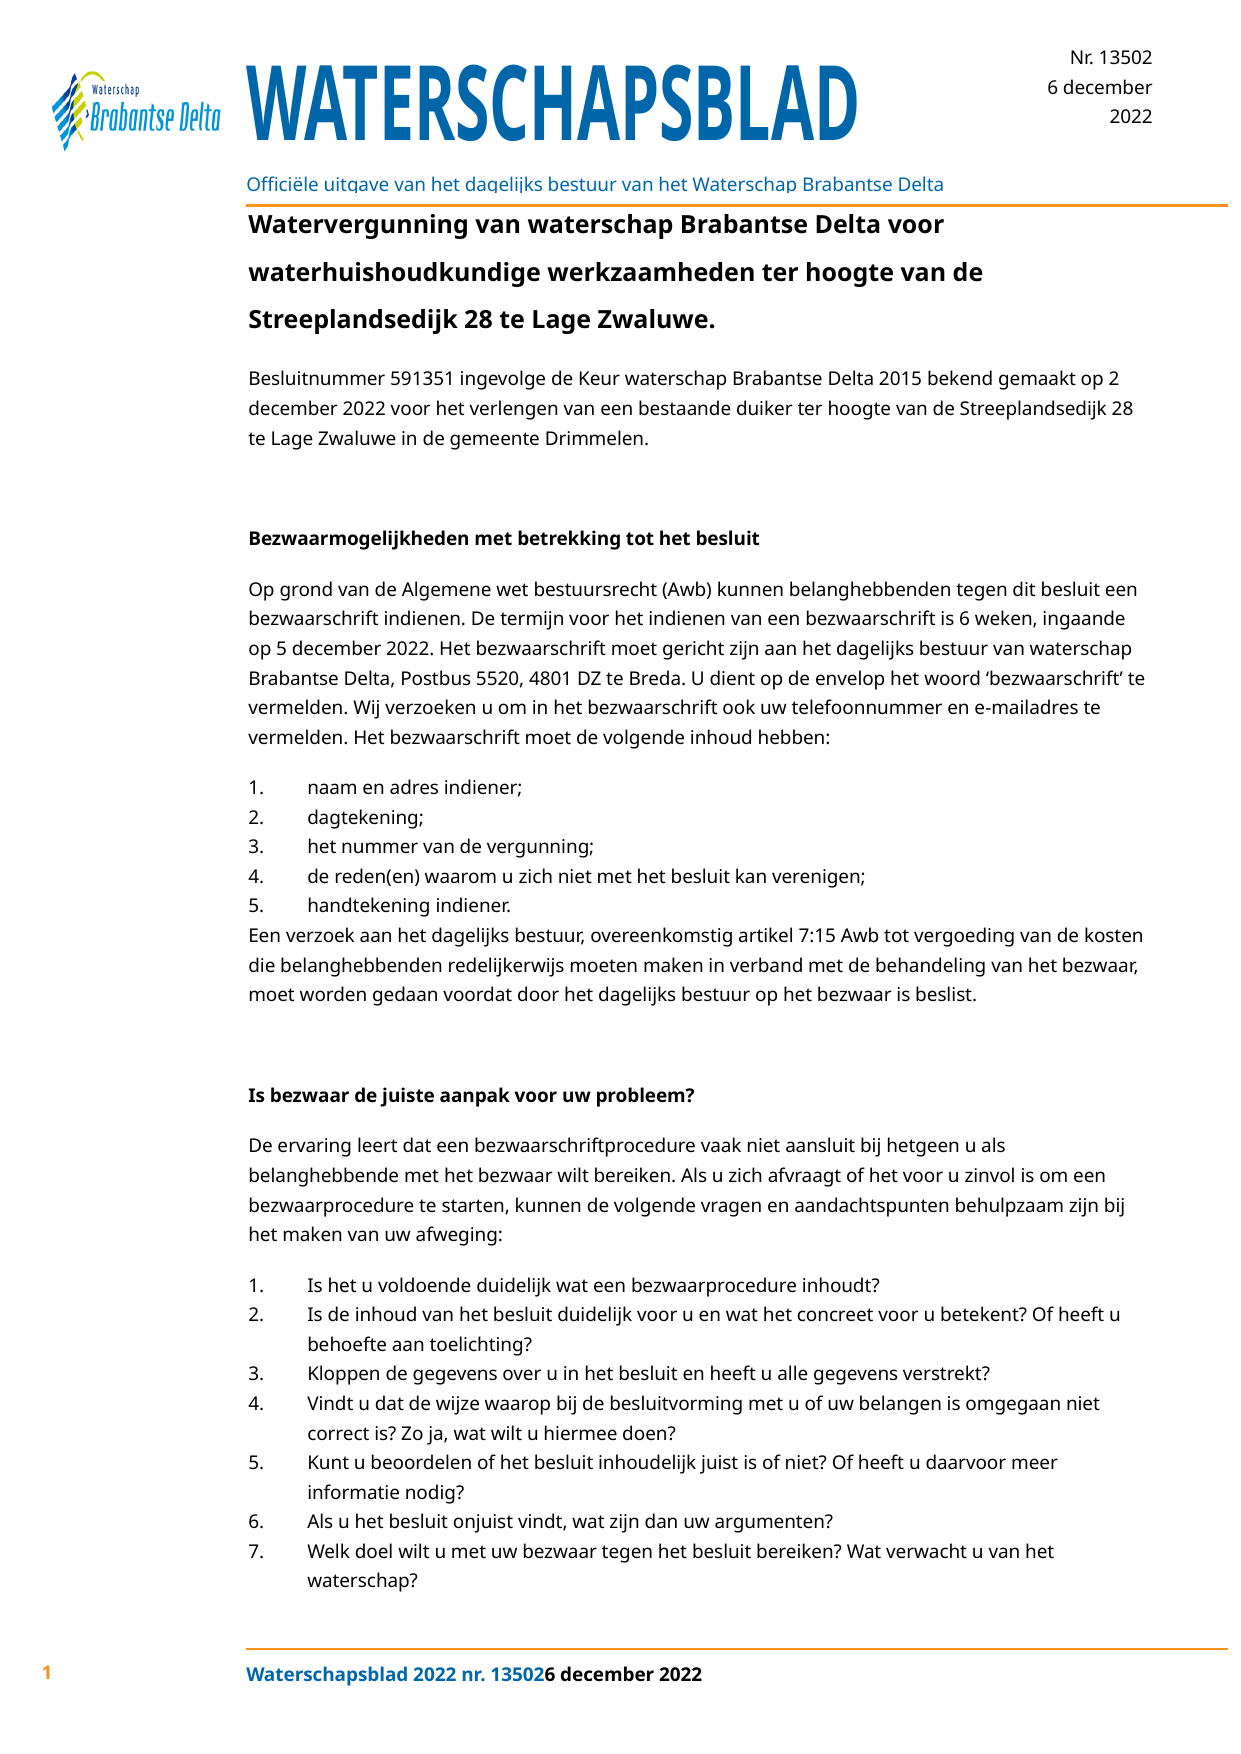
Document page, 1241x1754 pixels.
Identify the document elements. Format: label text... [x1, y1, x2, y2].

text De ervaring leert dat een bezwaarschriftprocedure vaak niet aansluit bij hetgeen u als belanghebbende met het bezwaar wilt bereiken. Als u zich afvraagt of het voor u zinvol is om een bezwaarprocedure te starten, kunnen de volgende vragen en aandachtspunten behulpzaam zijn bij het maken van uw afweging: [248, 1133, 1152, 1247]
list Is het u voldoende duidelijk wat een bezwaarprocedure inhoudt? [248, 1272, 1152, 1297]
list Vindt u dat de wijze waarop bij de besluitvorming met u of uw belangen is omgegaan niet correct is? Zo ja, wat wilt u hiermee doen? [248, 1390, 1152, 1445]
list het nummer van de vergunning; [248, 833, 1152, 859]
list Als u het besluit onjuist vindt, wat zijn dan uw argumenten? [248, 1508, 1152, 1534]
list Is de inhoud van het besluit duidelijk voor u en wat het concreet voor u betekent? Of heeft u behoefte aan toelichting? [248, 1301, 1152, 1357]
text Op grond van de Algemene wet bestuursrecht (Awb) kunnen belanghebbenden tegen dit besluit een bezwaarschrift indienen. De termijn voor het indienen van een bezwaarschrift is 6 weken, ingaande op 5 december 2022. Het bezwaarschrift moet gericht zijn aan het dagelijks bestuur van waterschap Brabantse Delta, Postbus 5520, 4801 DZ te Breda. U dient op de envelop het woord ‘bezwaarschrift’ te vermelden. Wij verzoeken u om in het bezwaarschrift ook uw telefoonnummer en e‑mailadres te vermelden. Het bezwaarschrift moet de volgende inhoud hebben: [248, 576, 1152, 749]
list dagtekening; [248, 804, 1152, 829]
list handtekening indiener. [248, 893, 1152, 918]
list Welk doel wilt u met uw bezwaar tegen het besluit bereiken? Wat verwacht u van het waterschap? [248, 1538, 1152, 1593]
list de reden(en) waarom u zich niet met het besluit kan verenigen; [248, 863, 1152, 889]
list Kloppen de gegevens over u in het besluit en heeft u alle gegevens verstrekt? [248, 1361, 1152, 1386]
text Besluitnummer 591351 ingevolge de Keur waterschap Brabantse Delta 2015 bekend gemaakt op 2 december 2022 voor het verlengen van een bestaande duiker ter hoogte van de Streeplandsedijk 28 te Lage Zwaluwe in de gemeente Drimmelen. [248, 366, 1152, 450]
text Watervergunning van waterschap Brabantse Delta voor waterhuishoudkundige werkzaamheden ter hoogte van de Streeplandsedijk 28 te Lage Zwaluwe. [248, 207, 1152, 336]
text Bezwaarmogelijkheden met betrekking tot het besluit [248, 526, 1152, 551]
text Is bezwaar de juiste aanpak voor uw probleem? [248, 1082, 1152, 1108]
text Een verzoek aan het dagelijks bestuur, overeenkomstig artikel 7:15 Awb tot vergoeding van de kosten die belanghebbenden redelijkerwijs moeten maken in verband met de behandeling van het bezwaar, moet worden gedaan voordat door het dagelijks bestuur op het bezwaar is beslist. [248, 922, 1152, 1007]
list naam en adres indiener; [248, 774, 1152, 800]
picture [41, 47, 231, 172]
list Kunt u beoordelen of het besluit inhoudelijk juist is of niet? Of heeft u daarvoor meer informatie nodig? [248, 1449, 1152, 1504]
